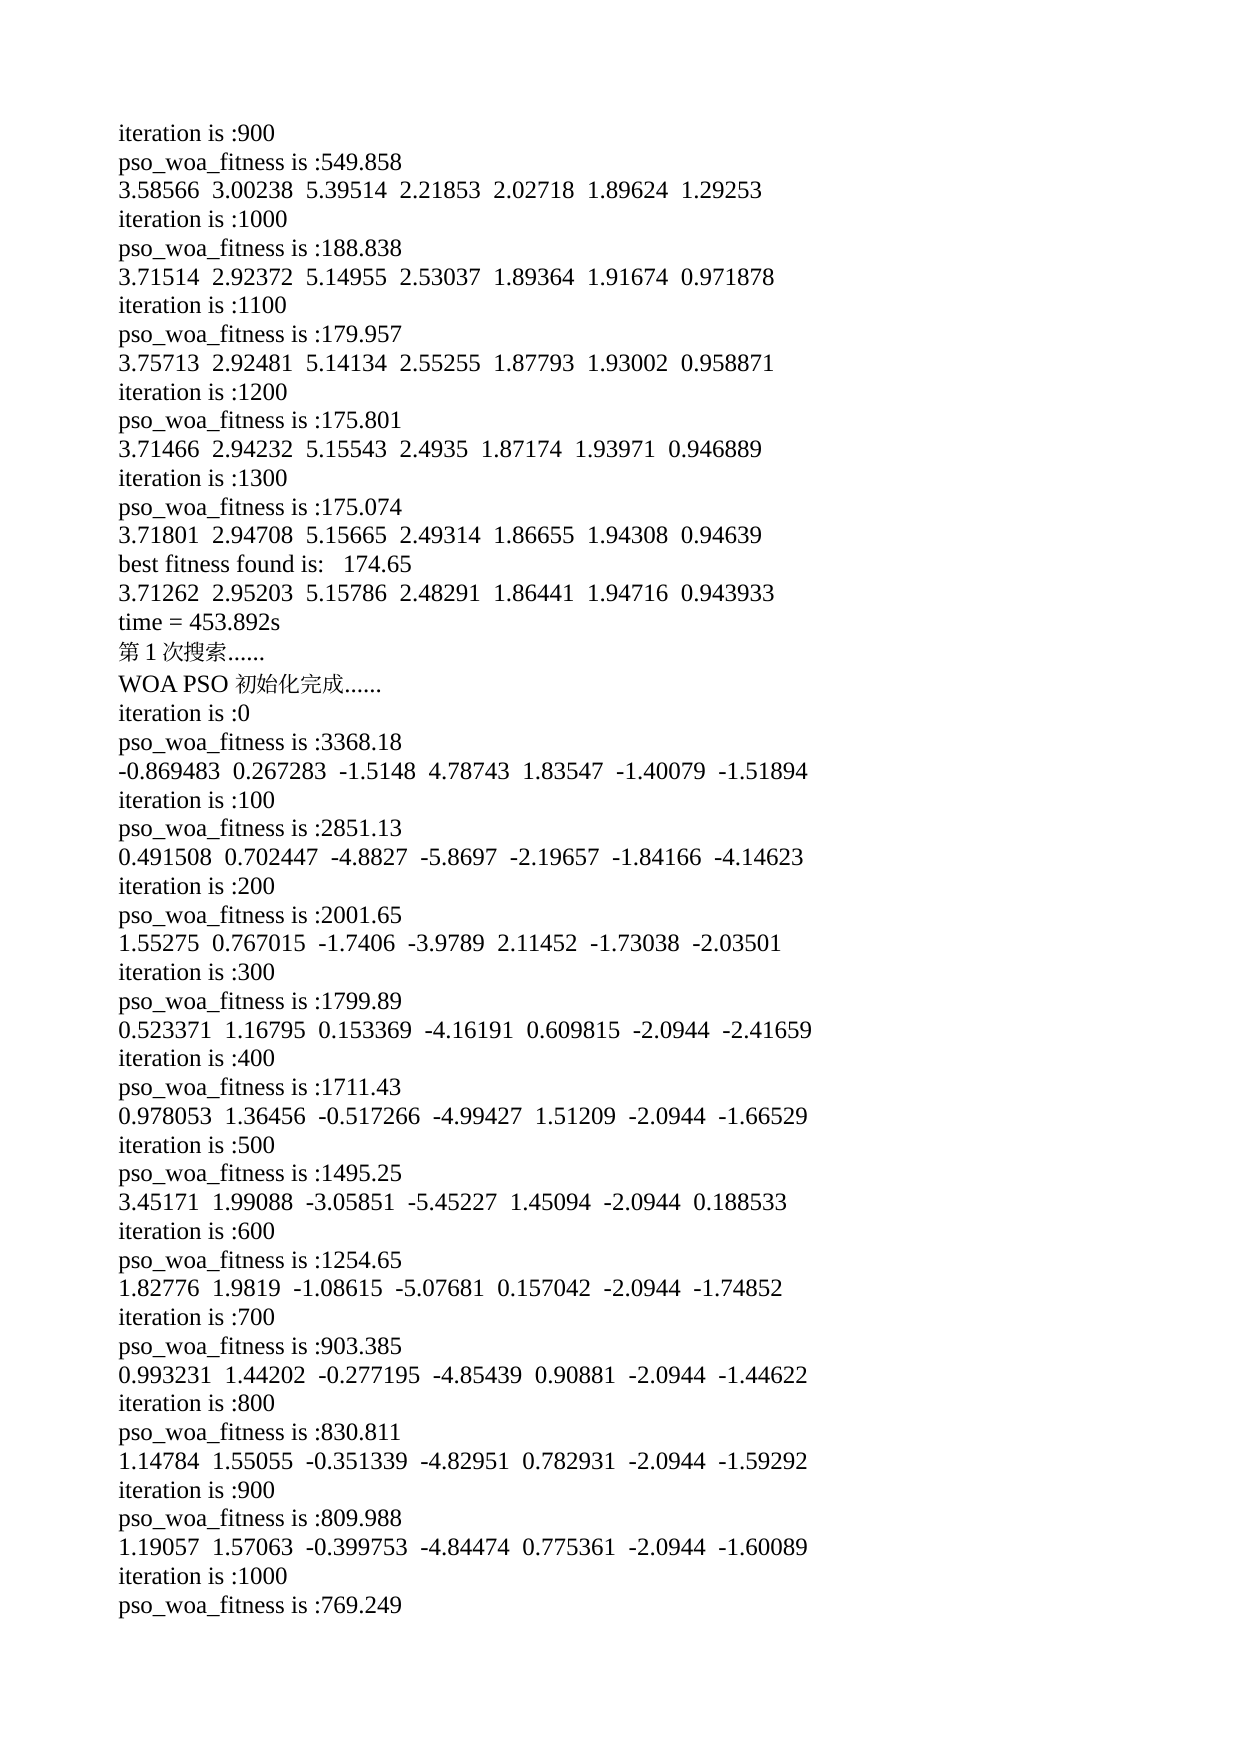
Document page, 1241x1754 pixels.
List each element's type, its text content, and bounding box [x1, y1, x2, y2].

text 3.71514 2.92372 5.14955 2.53037 1.89364 1.91674 0.971878 [118, 262, 1122, 291]
text 3.71801 2.94708 5.15665 2.49314 1.86655 1.94308 0.94639 [118, 521, 1122, 549]
text pso_woa_fitness is :830.811 [118, 1417, 1122, 1446]
text pso_woa_fitness is :809.988 [118, 1503, 1122, 1532]
text pso_woa_fitness is :903.385 [118, 1331, 1122, 1360]
text pso_woa_fitness is :1495.25 [118, 1158, 1122, 1187]
text iteration is :1300 [118, 463, 1122, 492]
text pso_woa_fitness is :3368.18 [118, 727, 1122, 756]
text pso_woa_fitness is :1711.43 [118, 1072, 1122, 1101]
text 1.19057 1.57063 -0.399753 -4.84474 0.775361 -2.0944 -1.60089 [118, 1532, 1122, 1561]
text pso_woa_fitness is :188.838 [118, 233, 1122, 262]
text pso_woa_fitness is :179.957 [118, 319, 1122, 348]
text iteration is :700 [118, 1302, 1122, 1331]
text iteration is :900 [118, 118, 1122, 147]
text 3.75713 2.92481 5.14134 2.55255 1.87793 1.93002 0.958871 [118, 348, 1122, 377]
text iteration is :1200 [118, 377, 1122, 406]
text 3.71466 2.94232 5.15543 2.4935 1.87174 1.93971 0.946889 [118, 434, 1122, 463]
text 1.14784 1.55055 -0.351339 -4.82951 0.782931 -2.0944 -1.59292 [118, 1446, 1122, 1475]
text 3.58566 3.00238 5.39514 2.21853 2.02718 1.89624 1.29253 [118, 176, 1122, 204]
text 3.71262 2.95203 5.15786 2.48291 1.86441 1.94716 0.943933 [118, 578, 1122, 607]
text pso_woa_fitness is :175.801 [118, 406, 1122, 434]
text pso_woa_fitness is :1254.65 [118, 1245, 1122, 1273]
text pso_woa_fitness is :549.858 [118, 147, 1122, 176]
text pso_woa_fitness is :1799.89 [118, 986, 1122, 1015]
text iteration is :0 [118, 698, 1122, 727]
text 0.993231 1.44202 -0.277195 -4.85439 0.90881 -2.0944 -1.44622 [118, 1360, 1122, 1388]
text iteration is :800 [118, 1388, 1122, 1417]
text iteration is :1000 [118, 1561, 1122, 1590]
text 0.978053 1.36456 -0.517266 -4.99427 1.51209 -2.0944 -1.66529 [118, 1101, 1122, 1130]
text 0.523371 1.16795 0.153369 -4.16191 0.609815 -2.0944 -2.41659 [118, 1015, 1122, 1043]
text 3.45171 1.99088 -3.05851 -5.45227 1.45094 -2.0944 0.188533 [118, 1187, 1122, 1216]
text pso_woa_fitness is :2001.65 [118, 900, 1122, 928]
text iteration is :1000 [118, 204, 1122, 233]
text pso_woa_fitness is :175.074 [118, 492, 1122, 521]
text time = 453.892s [118, 607, 1122, 636]
text pso_woa_fitness is :2851.13 [118, 813, 1122, 842]
text -0.869483 0.267283 -1.5148 4.78743 1.83547 -1.40079 -1.51894 [118, 756, 1122, 785]
text WOA PSO 初始化完成...... [118, 667, 1122, 698]
text iteration is :600 [118, 1216, 1122, 1245]
text 1.82776 1.9819 -1.08615 -5.07681 0.157042 -2.0944 -1.74852 [118, 1273, 1122, 1302]
text pso_woa_fitness is :769.249 [118, 1590, 1122, 1618]
text iteration is :200 [118, 871, 1122, 900]
text iteration is :500 [118, 1130, 1122, 1158]
text 0.491508 0.702447 -4.8827 -5.8697 -2.19657 -1.84166 -4.14623 [118, 842, 1122, 871]
text best fitness found is: 174.65 [118, 549, 1122, 578]
text iteration is :1100 [118, 291, 1122, 319]
text 1.55275 0.767015 -1.7406 -3.9789 2.11452 -1.73038 -2.03501 [118, 928, 1122, 957]
text iteration is :100 [118, 785, 1122, 813]
text iteration is :900 [118, 1475, 1122, 1503]
text iteration is :300 [118, 957, 1122, 986]
text iteration is :400 [118, 1043, 1122, 1072]
text 第1次搜索...... [118, 636, 1122, 667]
